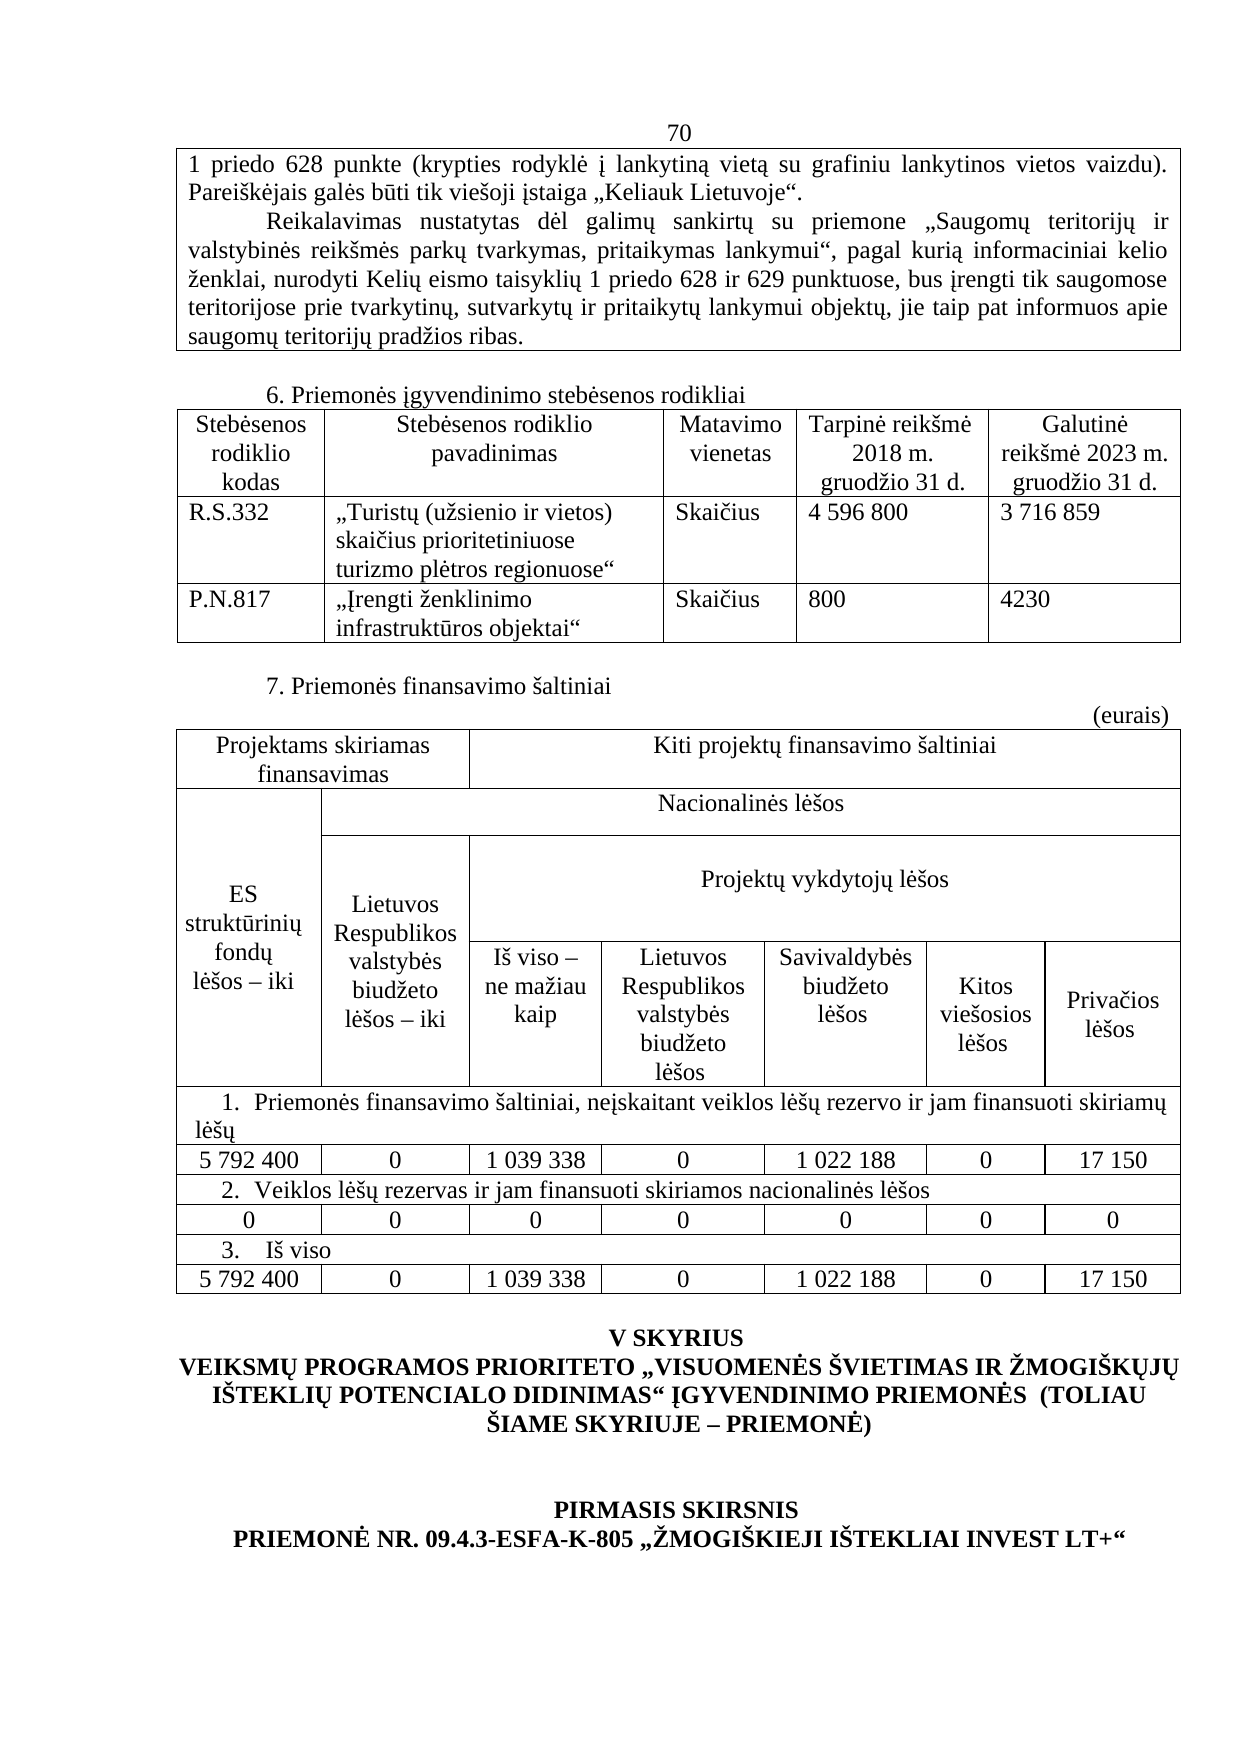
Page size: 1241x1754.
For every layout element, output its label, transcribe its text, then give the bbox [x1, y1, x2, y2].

table_cell 0 [322, 1205, 469, 1234]
table_header Stebėsenos rodiklio kodas [178, 410, 324, 496]
table_cell 3. Iš viso [177, 1235, 1180, 1263]
table_cell 4230 [989, 584, 1180, 642]
table_cell Kitos viešosios lėšos [927, 942, 1044, 1086]
table_cell 2. Veiklos lėšų rezervas ir jam finansuoti skiriamos nacionalinės lėšos [177, 1175, 1180, 1204]
table_cell Lietuvos Respublikos valstybės biudžeto lėšos – iki [322, 836, 469, 1086]
table_cell „Turistų (užsienio ir vietos) skaičius prioritetiniuose turizmo plėtros regionuose“ [325, 497, 663, 583]
table_cell 4 596 800 [797, 497, 988, 583]
table_cell 0 [765, 1205, 926, 1234]
table_header Tarpinė reikšmė 2018 m. gruodžio 31 d. [797, 410, 988, 496]
table_cell 1 022 188 [765, 1145, 926, 1174]
table_cell Nacionalinės lėšos [322, 789, 1180, 835]
table_cell ES struktūrinių fondų lėšos – iki [177, 789, 321, 1086]
table_cell 5 792 400 [177, 1265, 321, 1293]
text VEIKSMŲ PROGRAMOS PRIORITETO „VISUOMENĖS ŠVIETIMAS IR ŽMOGIŠKŲJŲ IŠTEKLIŲ POTENCIALO DIDINIMAS“ ĮGYVENDINIMO PRIEMONĖS (TOLIAU ŠIAME SKYRIUJE – PRIEMONĖ) [177, 1352, 1181, 1438]
table_cell 0 [927, 1205, 1044, 1234]
table_cell 3 716 859 [989, 497, 1180, 583]
table_cell Savivaldybės biudžeto lėšos [765, 942, 926, 1086]
table_cell 0 [177, 1205, 321, 1234]
table_cell 5 792 400 [177, 1145, 321, 1174]
table_cell R.S.332 [178, 497, 324, 583]
table_cell 0 [322, 1265, 469, 1293]
table_cell P.N.817 [178, 584, 324, 642]
table_cell „Įrengti ženklinimo infrastruktūros objektai“ [325, 584, 663, 642]
table_cell 0 [927, 1265, 1044, 1293]
table_cell Projektų vykdytojų lėšos [470, 836, 1180, 941]
table_cell 17 150 [1046, 1145, 1180, 1174]
table_cell 0 [322, 1145, 469, 1174]
table_header Galutinė reikšmė 2023 m. gruodžio 31 d. [989, 410, 1180, 496]
text PRIEMONĖ NR. 09.4.3-ESFA-K-805 „Žmogiškieji ištekliai Invest LT+“ [177, 1524, 1181, 1553]
text V SKYRIUS [177, 1323, 1181, 1352]
table_cell 0 [1046, 1205, 1180, 1234]
table_header Matavimo vienetas [664, 410, 796, 496]
table_cell 1 039 338 [470, 1145, 601, 1174]
table_cell 17 150 [1046, 1265, 1180, 1293]
table_header Stebėsenos rodiklio pavadinimas [325, 410, 663, 496]
table_cell 1 022 188 [765, 1265, 926, 1293]
text (eurais) [177, 700, 1181, 729]
table_cell Skaičius [664, 584, 796, 642]
table_cell Iš viso – ne mažiau kaip [470, 942, 601, 1086]
table_cell 0 [470, 1205, 601, 1234]
text 6. Priemonės įgyvendinimo stebėsenos rodikliai [177, 380, 1181, 408]
table_header Projektams skiriamas finansavimas [177, 730, 469, 787]
table_cell 0 [602, 1205, 764, 1234]
table_cell 1. Priemonės finansavimo šaltiniai, neįskaitant veiklos lėšų rezervo ir jam finansuoti skiriamų lėšų [177, 1087, 1180, 1144]
table_cell 1 039 338 [470, 1265, 601, 1293]
text 7. Priemonės finansavimo šaltiniai [177, 671, 1181, 700]
table_cell 0 [602, 1265, 764, 1293]
table_cell Skaičius [664, 497, 796, 583]
text PIRMASIS SKIRSNIS [177, 1496, 1181, 1524]
table_cell 0 [602, 1145, 764, 1174]
table_header 1 priedo 628 punkte (krypties rodyklė į lankytiną vietą su grafiniu lankytinos vietos vaizdu). Pareiškėjais galės būti tik viešoji įstaiga „Keliauk Lietuvoje“. Reikalavimas nustatytas dėl galimų sankirtų su priemone „Saugomų teritorijų ir valstybinės reikšmės parkų tvarkymas, pritaikymas lankymui“, pagal kurią informaciniai kelio ženklai, nurodyti Kelių eismo taisyklių 1 priedo 628 ir 629 punktuose, bus įrengti tik saugomose teritorijose prie tvarkytinų, sutvarkytų ir pritaikytų lankymui objektų, jie taip pat informuos apie saugomų teritorijų pradžios ribas. [177, 149, 1180, 350]
table_cell 800 [797, 584, 988, 642]
table_cell Lietuvos Respublikos valstybės biudžeto lėšos [602, 942, 764, 1086]
table_header Kiti projektų finansavimo šaltiniai [470, 730, 1180, 787]
table_cell Privačios lėšos [1046, 942, 1180, 1086]
table_cell 0 [927, 1145, 1044, 1174]
